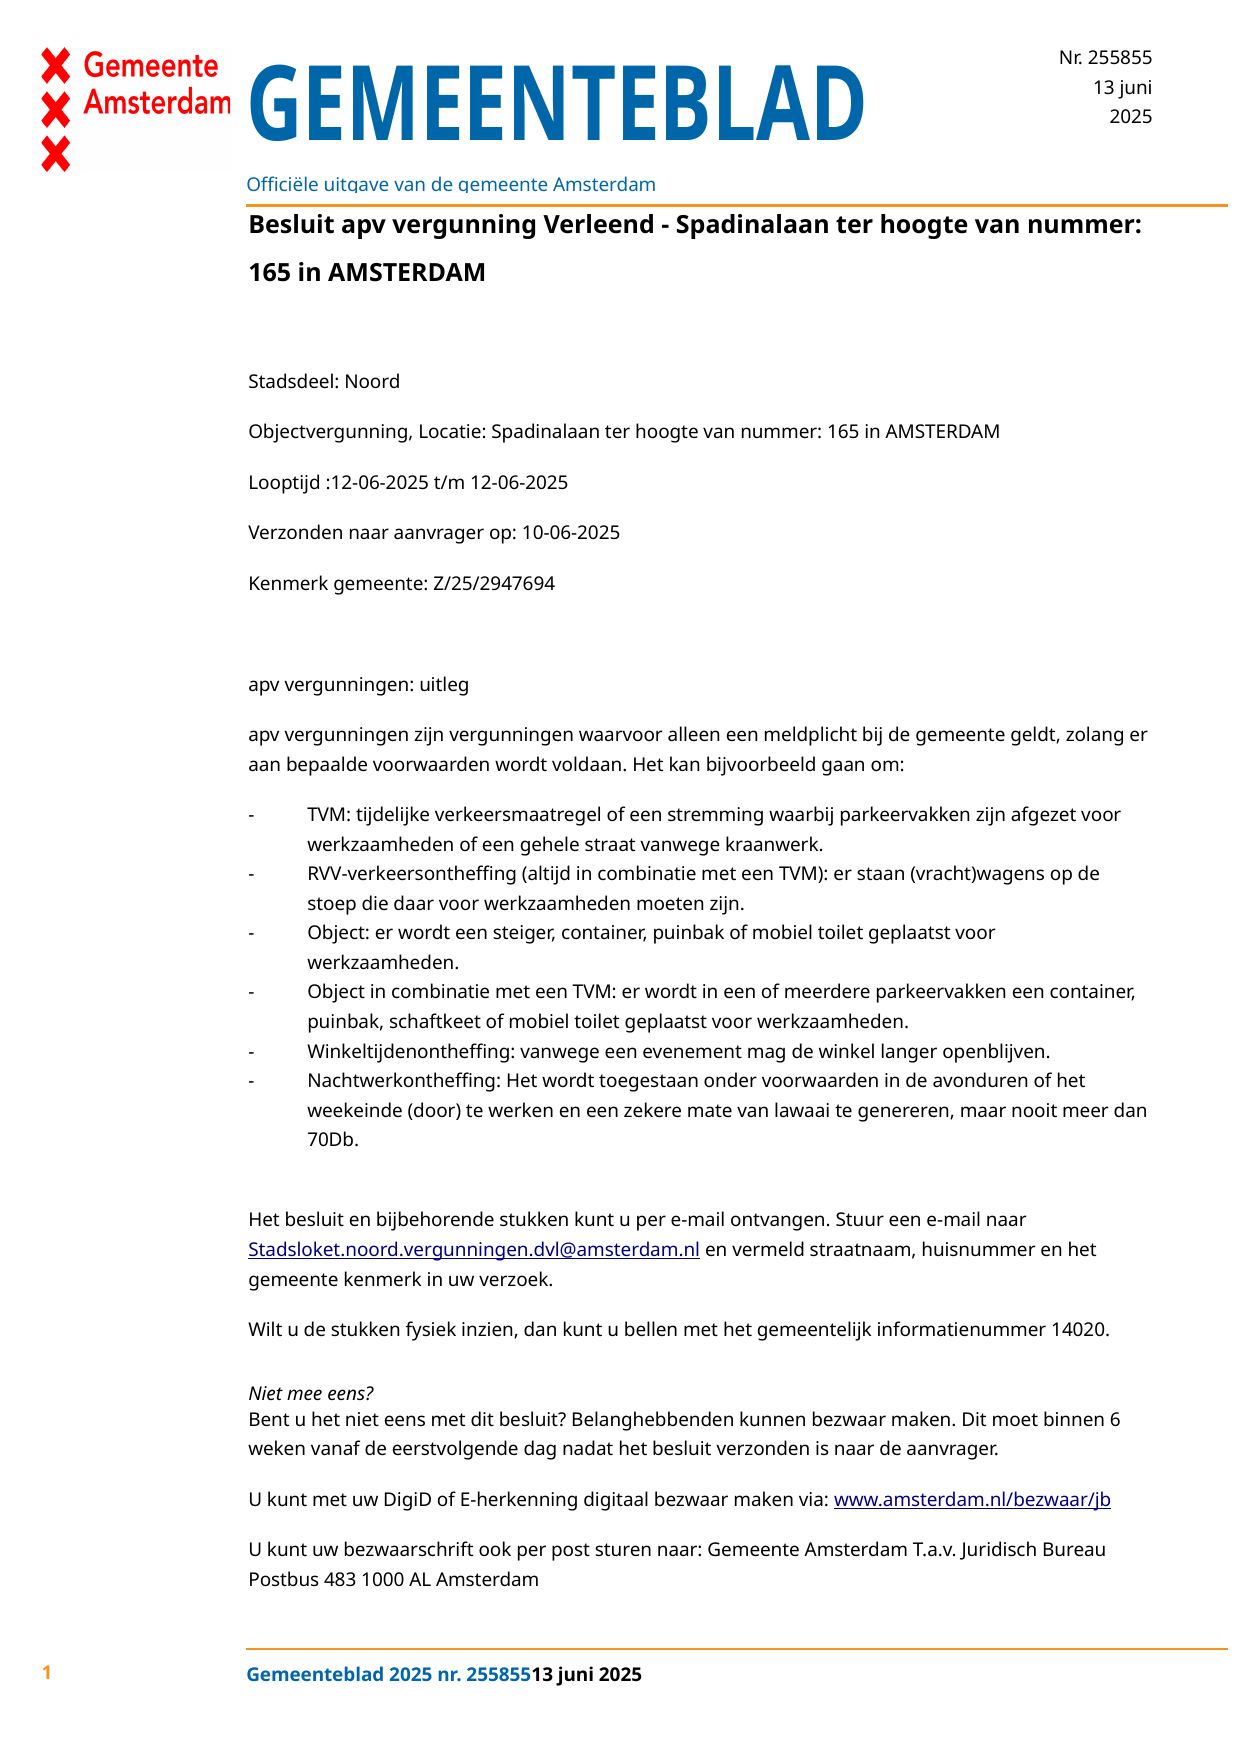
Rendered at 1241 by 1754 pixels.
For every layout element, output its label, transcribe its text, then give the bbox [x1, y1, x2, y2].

text U kunt met uw DigiD of E-herkenning digitaal bezwaar maken via: www.amsterdam.nl/bezwaar/jb [248, 1486, 1152, 1512]
text Het besluit en bijbehorende stukken kunt u per e-mail ontvangen. Stuur een e-mail naar Stadsloket.noord.vergunningen.dvl@amsterdam.nl en vermeld straatnaam, huisnummer en het gemeente kenmerk in uw verzoek. [248, 1207, 1152, 1292]
text apv vergunningen: uitleg [248, 671, 1152, 697]
text U kunt uw bezwaarschrift ook per post sturen naar: Gemeente Amsterdam T.a.v. Juridisch Bureau Postbus 483 1000 AL Amsterdam [248, 1536, 1152, 1592]
list TVM: tijdelijke verkeersmaatregel of een stremming waarbij parkeervakken zijn afgezet voor werkzaamheden of een gehele straat vanwege kraanwerk. [248, 801, 1152, 857]
list Winkeltijdenontheffing: vanwege een evenement mag de winkel langer openblijven. [248, 1038, 1152, 1064]
text Wilt u de stukken fysiek inzien, dan kunt u bellen met het gemeentelijk informatienummer 14020. [248, 1316, 1152, 1342]
text Niet mee eens? [248, 1380, 1152, 1406]
text Objectvergunning, Locatie: Spadinalaan ter hoogte van nummer: 165 in AMSTERDAM [248, 419, 1152, 444]
picture [41, 47, 231, 172]
text apv vergunningen zijn vergunningen waarvoor alleen een meldplicht bij de gemeente geldt, zolang er aan bepaalde voorwaarden wordt voldaan. Het kan bijvoorbeeld gaan om: [248, 721, 1152, 777]
text Verzonden naar aanvrager op: 10-06-2025 [248, 519, 1152, 545]
text Looptijd :12-06-2025 t/m 12-06-2025 [248, 469, 1152, 495]
list Nachtwerkontheffing: Het wordt toegestaan onder voorwaarden in de avonduren of het weekeinde (door) te werken en een zekere mate van lawaai te genereren, maar nooit meer dan 70Db. [248, 1067, 1152, 1152]
text Kenmerk gemeente: Z/25/2947694 [248, 570, 1152, 596]
list Object: er wordt een steiger, container, puinbak of mobiel toilet geplaatst voor werkzaamheden. [248, 919, 1152, 975]
text Bent u het niet eens met dit besluit? Belanghebbenden kunnen bezwaar maken. Dit moet binnen 6 weken vanaf de eerstvolgende dag nadat het besluit verzonden is naar de aanvrager. [248, 1406, 1152, 1461]
list RVV-verkeersontheffing (altijd in combinatie met een TVM): er staan (vracht)wagens op de stoep die daar voor werkzaamheden moeten zijn. [248, 860, 1152, 916]
text Besluit apv vergunning Verleend - Spadinalaan ter hoogte van nummer: 165 in AMSTERDAM [248, 207, 1152, 288]
text Stadsdeel: Noord [248, 368, 1152, 394]
list Object in combinatie met een TVM: er wordt in een of meerdere parkeervakken een container, puinbak, schaftkeet of mobiel toilet geplaatst voor werkzaamheden. [248, 979, 1152, 1034]
